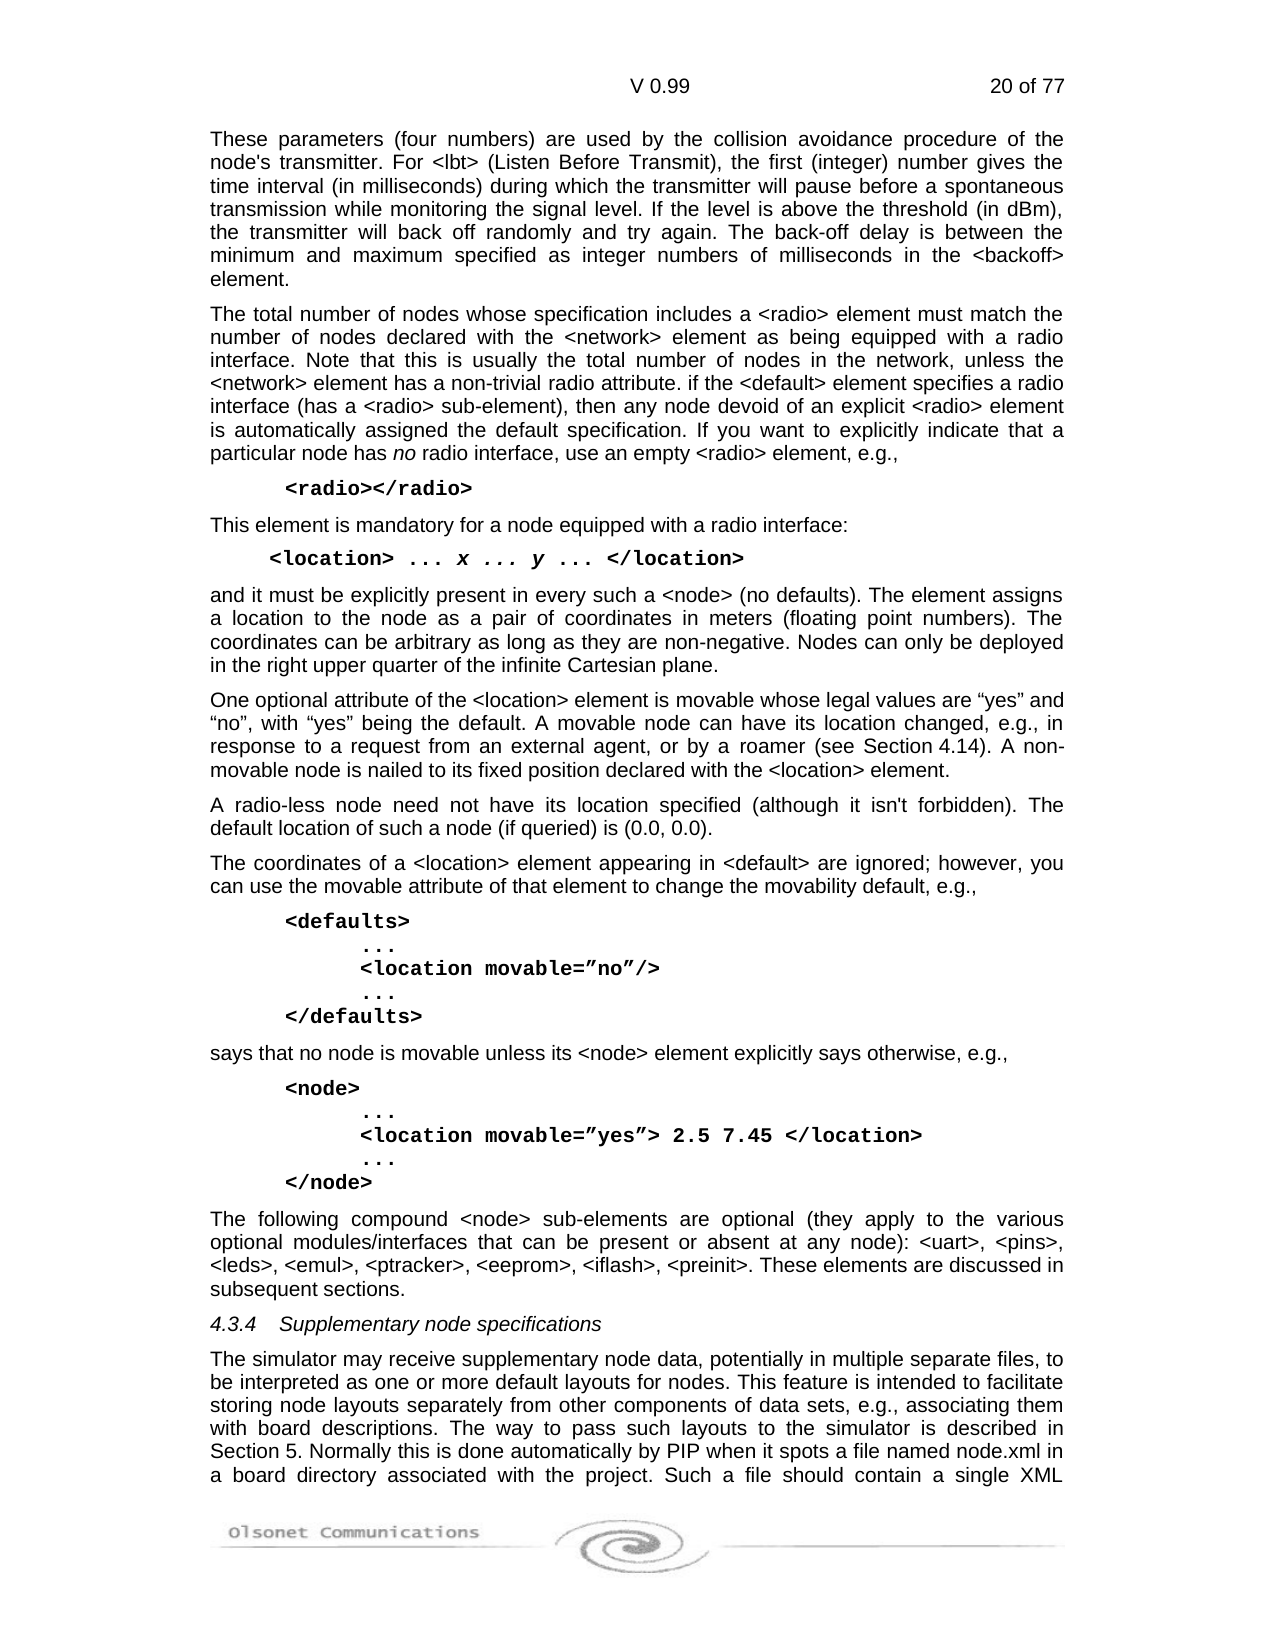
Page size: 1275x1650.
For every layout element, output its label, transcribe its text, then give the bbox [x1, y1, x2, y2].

subtitle Supplementary node specifications [210, 1312, 1065, 1335]
text ... [210, 1101, 1065, 1125]
text ... [210, 1148, 1065, 1172]
text The coordinates of a <location> element appearing in <default> are ignored; however, you can use the movable attribute of that element to change the movability default, e.g., [210, 851, 1065, 898]
text <location movable=”no”/> [210, 958, 1065, 982]
text <node> [210, 1076, 1065, 1101]
text and it must be explicitly present in every such a <node> (no defaults). The element assigns a location to the node as a pair of coordinates in meters (floating point numbers). The coordinates can be arbitrary as long as they are non-negative. Nodes can only be deployed in the right upper quarter of the infinite Cartesian plane. [210, 584, 1065, 677]
text ... [210, 935, 1065, 958]
text The following compound <node> sub-elements are optional (they apply to the various optional modules/interfaces that can be present or absent at any node): <uart>, <pins>, <leds>, <emul>, <ptracker>, <eeprom>, <iflash>, <preinit>. These elements are discussed in subsequent sections. [210, 1207, 1065, 1300]
text The total number of nodes whose specification includes a <radio> element must match the number of nodes declared with the <network> element as being equipped with a radio interface. Note that this is usually the total number of nodes in the network, unless the <network> element has a non-trivial radio attribute. if the <default> element specifies a radio interface (has a <radio> sub-element), then any node devoid of an explicit <radio> element is automatically assigned the default specification. If you want to explicitly indicate that a particular node has no radio interface, use an empty <radio> element, e.g., [210, 302, 1065, 465]
text ... [210, 982, 1065, 1006]
picture [210, 1504, 1065, 1596]
text <radio></radio> [210, 476, 1065, 502]
text </defaults> [210, 1006, 1065, 1029]
text One optional attribute of the <location> element is movable whose legal values are “yes” and “no”, with “yes” being the default. A movable node can have its location changed, e.g., in response to a request from an external agent, or by a roamer (see Section 4.14). A non-movable node is nailed to its fixed position declared with the <location> element. [210, 688, 1065, 781]
text <defaults> [210, 909, 1065, 935]
text A radio-less node need not have its location specified (although it isn't forbidden). The default location of such a node (if queried) is (0.0, 0.0). [210, 793, 1065, 839]
text <location movable=”yes”> 2.5 7.45 </location> [210, 1125, 1065, 1148]
text This element is mandatory for a node equipped with a radio interface: [210, 513, 1065, 537]
text </node> [210, 1172, 1065, 1196]
text <location> ... x ... y ... </location> [269, 548, 1065, 572]
text says that no node is movable unless its <node> element explicitly says otherwise, e.g., [210, 1041, 1065, 1064]
text These parameters (four numbers) are used by the collision avoidance procedure of the node's transmitter. For <lbt> (Listen Before Transmit), the first (integer) number gives the time interval (in milliseconds) during which the transmitter will pause before a spontaneous transmission while monitoring the signal level. If the level is above the threshold (in dBm), the transmitter will back off randomly and try again. The back-off delay is between the minimum and maximum specified as integer numbers of milliseconds in the <backoff> element. [210, 128, 1065, 290]
text The simulator may receive supplementary node data, potentially in multiple separate files, to be interpreted as one or more default layouts for nodes. This feature is intended to facilitate storing node layouts separately from other components of data sets, e.g., associating them with board descriptions. The way to pass such layouts to the simulator is described in Section 5. Normally this is done automatically by PIP when it spots a file named node.xml in a board directory associated with the project. Such a file should contain a single XML [210, 1347, 1065, 1487]
